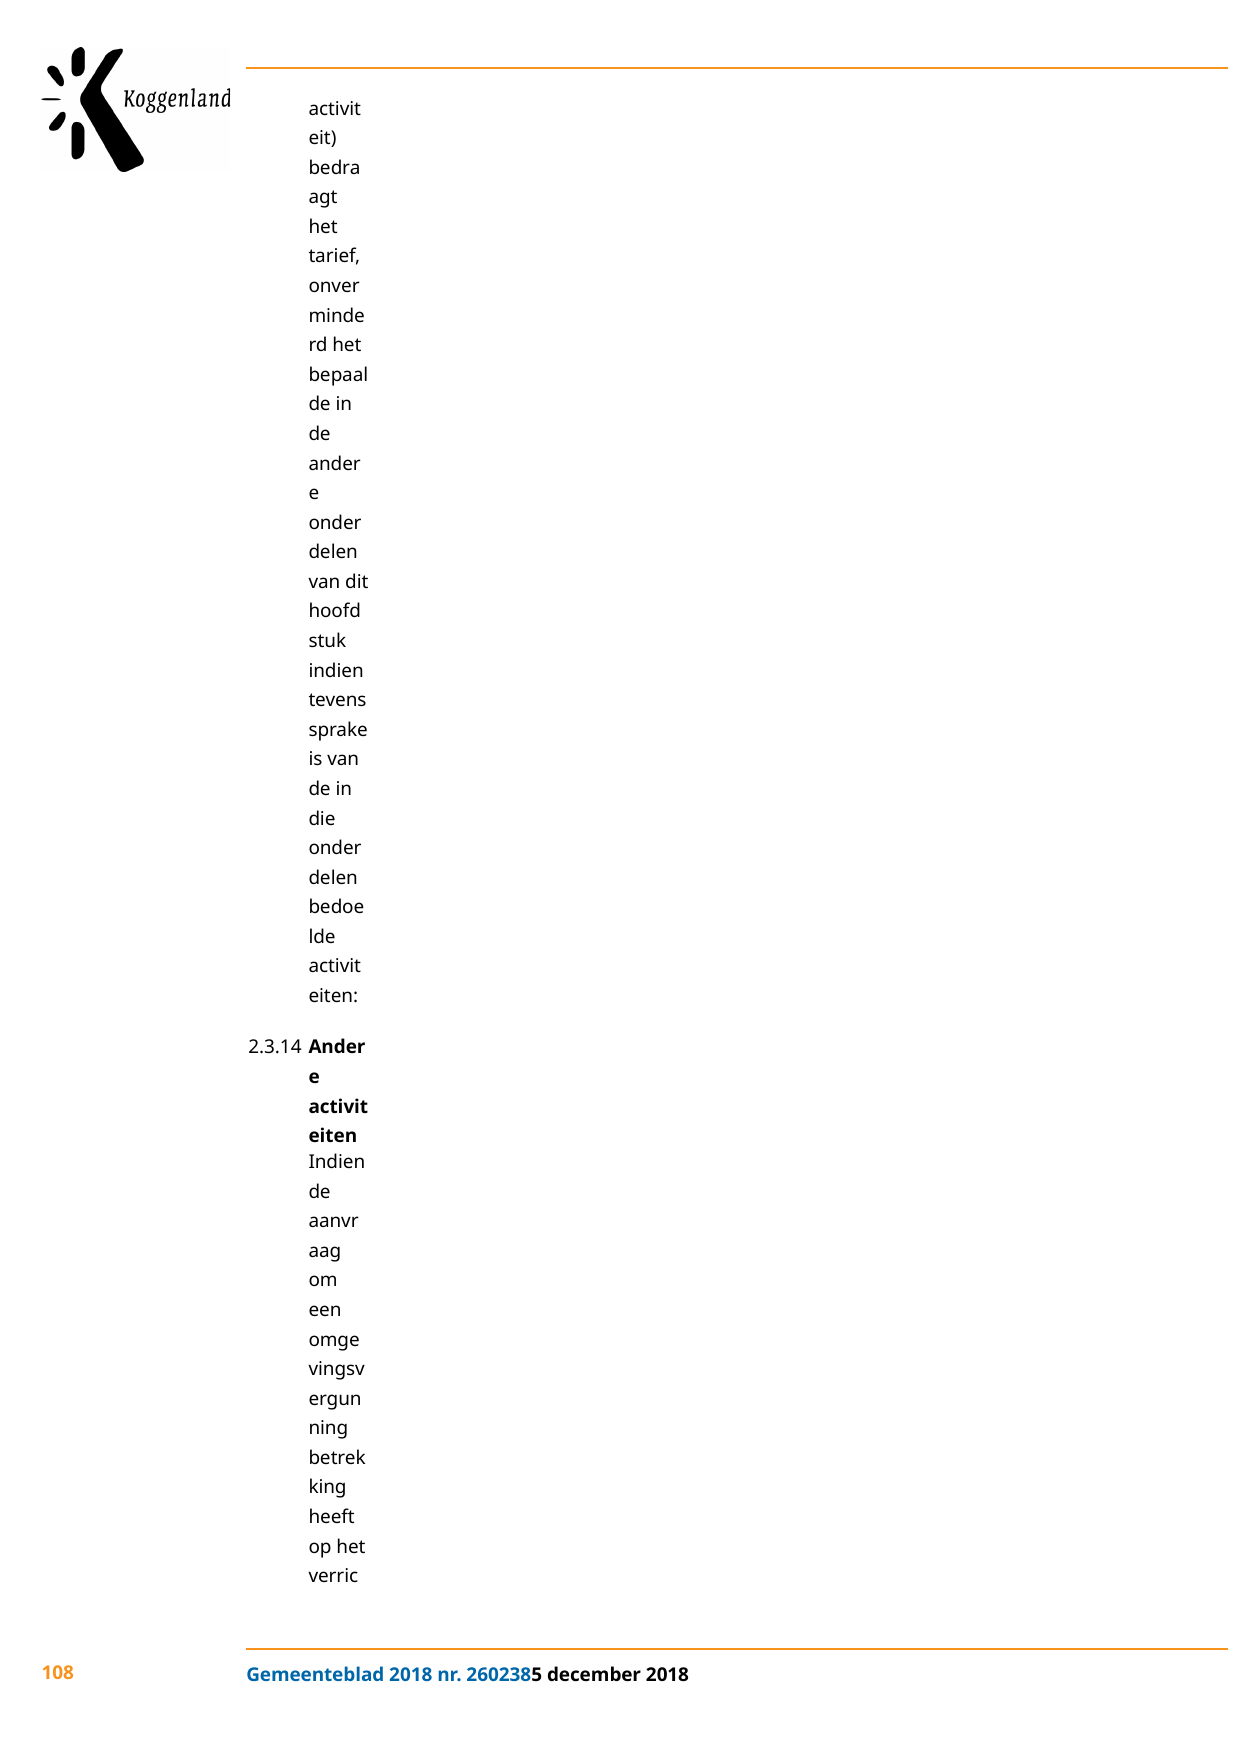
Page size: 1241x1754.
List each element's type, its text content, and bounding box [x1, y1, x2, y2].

table_cell [248, 1148, 308, 1588]
table_cell 2.3.14 [248, 1034, 308, 1148]
table_cell [369, 1148, 429, 1588]
picture [41, 47, 231, 172]
table_cell [308, 1008, 368, 1034]
table_cell [369, 1034, 429, 1148]
table_cell Indien de aanvraag om een omgevingsvergunning betrekking heeft op het verric [308, 1148, 368, 1588]
table_cell [248, 95, 308, 1008]
table_cell [369, 95, 429, 1008]
table_cell [248, 1008, 308, 1034]
table_cell [369, 1008, 429, 1034]
table_cell activiteit) bedraagt het tarief, onverminderd het bepaalde in de andere onderdelen van dit hoofdstuk indien tevens sprake is van de in die onderdelen bedoelde activiteiten: [308, 95, 368, 1008]
table_cell Andere activiteiten [308, 1034, 368, 1148]
